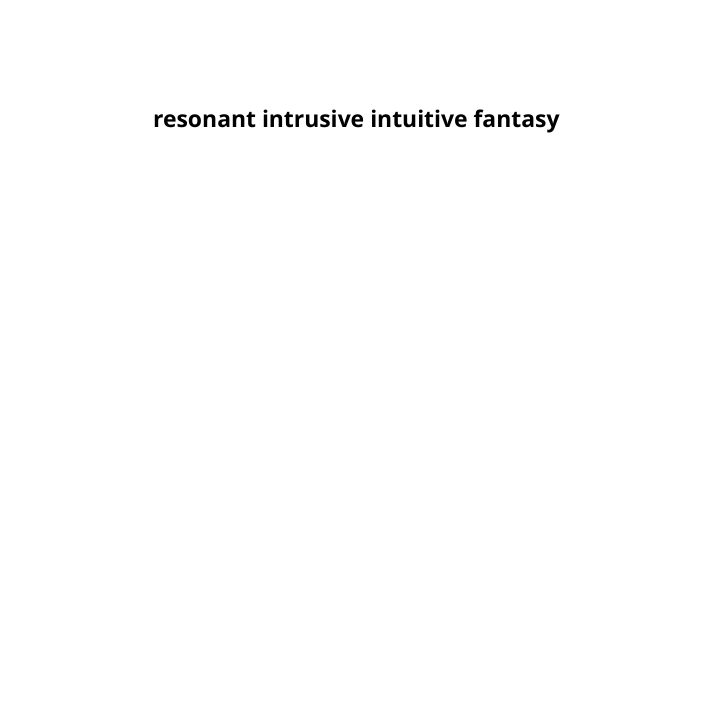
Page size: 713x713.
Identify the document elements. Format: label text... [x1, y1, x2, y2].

text resonant intrusive intuitive fantasy [90, 103, 622, 134]
